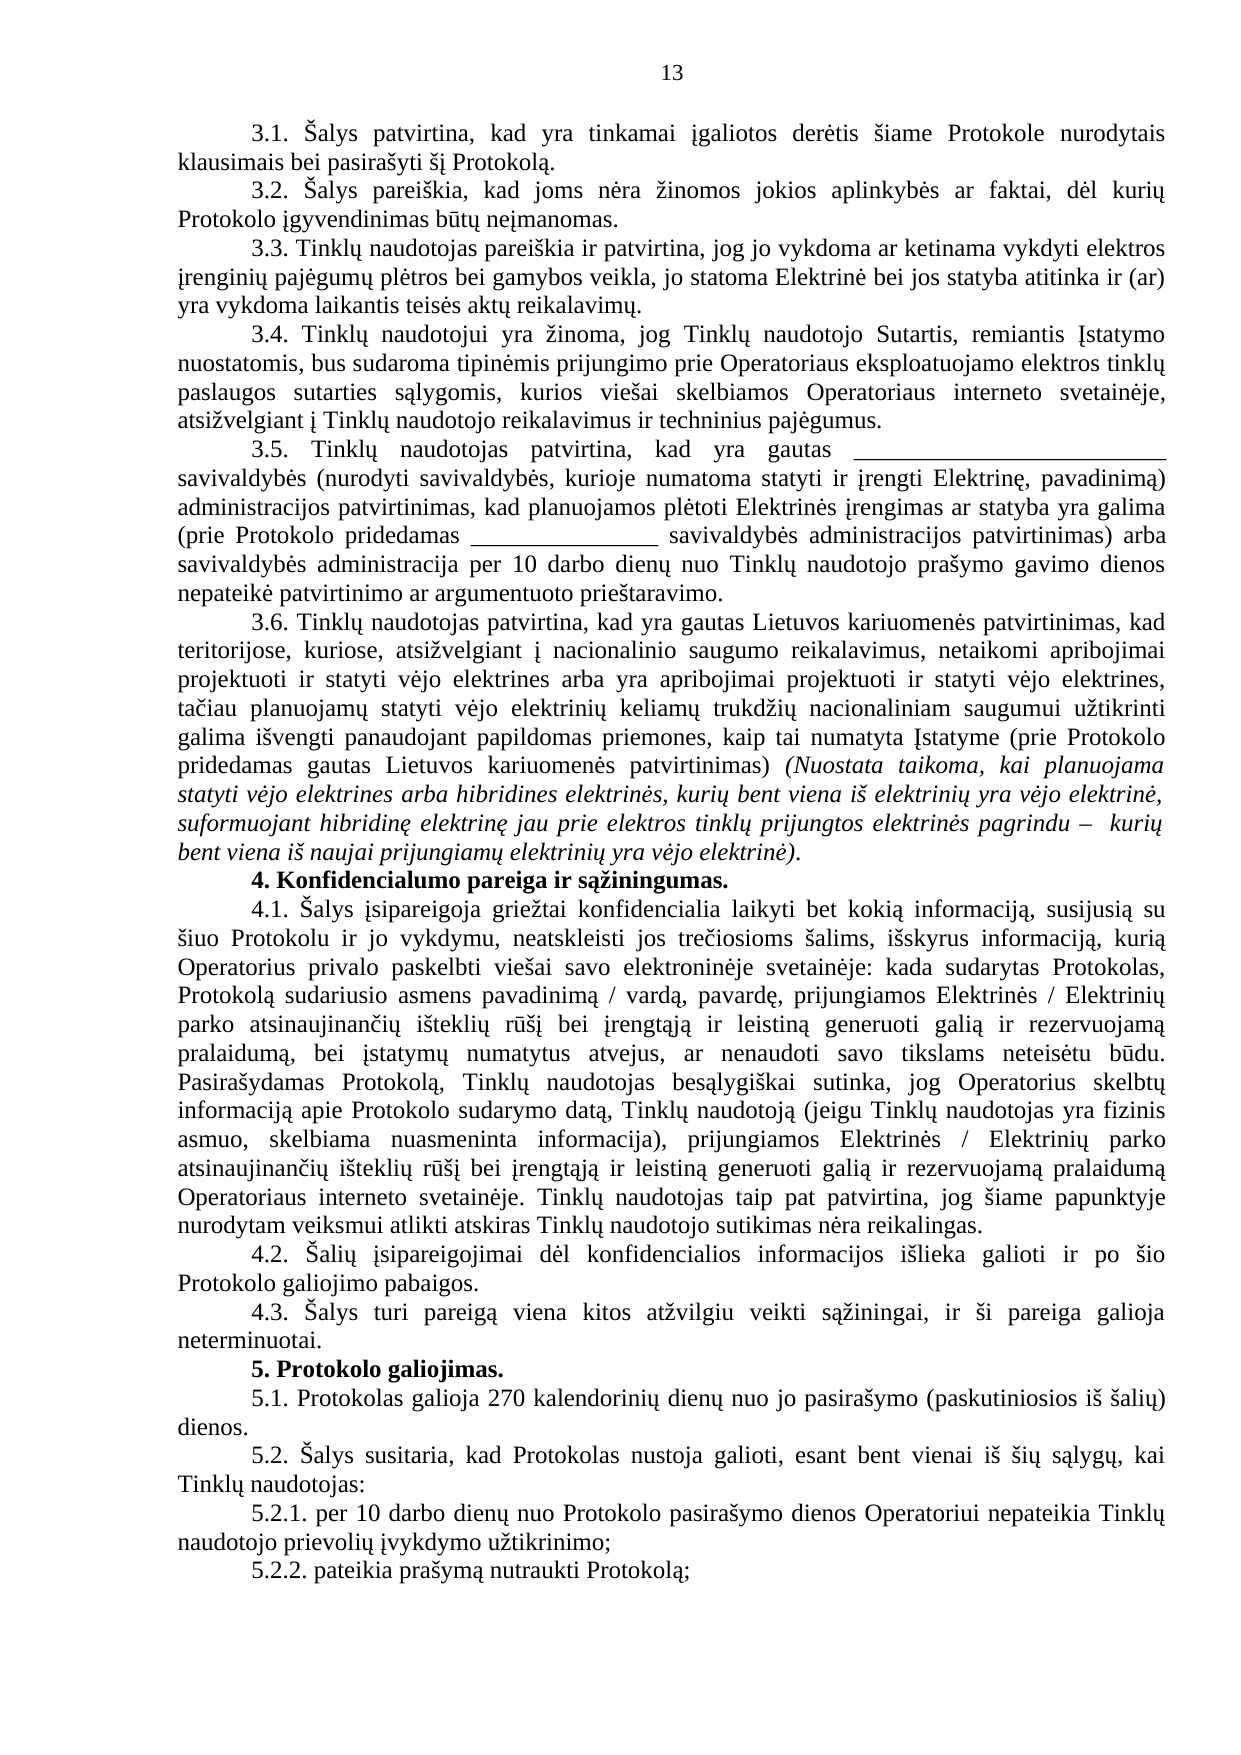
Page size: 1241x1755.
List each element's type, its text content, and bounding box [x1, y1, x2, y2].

text 4.1. Šalys įsipareigoja griežtai konfidencialia laikyti bet kokią informaciją, susijusią su šiuo Protokolu ir jo vykdymu, neatskleisti jos trečiosioms šalims, išskyrus informaciją, kurią Operatorius privalo paskelbti viešai savo elektroninėje svetainėje: kada sudarytas Protokolas, Protokolą sudariusio asmens pavadinimą / vardą, pavardę, prijungiamos Elektrinės / Elektrinių parko atsinaujinančių išteklių rūšį bei įrengtąją ir leistiną generuoti galią ir rezervuojamą pralaidumą, bei įstatymų numatytus atvejus, ar nenaudoti savo tikslams neteisėtu būdu. Pasirašydamas Protokolą, Tinklų naudotojas besąlygiškai sutinka, jog Operatorius skelbtų informaciją apie Protokolo sudarymo datą, Tinklų naudotoją (jeigu Tinklų naudotojas yra fizinis asmuo, skelbiama nuasmeninta informacija), prijungiamos Elektrinės / Elektrinių parko atsinaujinančių išteklių rūšį bei įrengtąją ir leistiną generuoti galią ir rezervuojamą pralaidumą Operatoriaus interneto svetainėje. Tinklų naudotojas taip pat patvirtina, jog šiame papunktyje nurodytam veiksmui atlikti atskiras Tinklų naudotojo sutikimas nėra reikalingas. [177, 894, 1167, 1239]
text 4. Konfidencialumo pareiga ir sąžiningumas. [177, 866, 1167, 894]
text 5. Protokolo galiojimas. [177, 1354, 1167, 1383]
text 3.3. Tinklų naudotojas pareiškia ir patvirtina, jog jo vykdoma ar ketinama vykdyti elektros įrenginių pajėgumų plėtros bei gamybos veikla, jo statoma Elektrinė bei jos statyba atitinka ir (ar) yra vykdoma laikantis teisės aktų reikalavimų. [177, 233, 1167, 319]
text 3.6. Tinklų naudotojas patvirtina, kad yra gautas Lietuvos kariuomenės patvirtinimas, kad teritorijose, kuriose, atsižvelgiant į nacionalinio saugumo reikalavimus, netaikomi apribojimai projektuoti ir statyti vėjo elektrines arba yra apribojimai projektuoti ir statyti vėjo elektrines, tačiau planuojamų statyti vėjo elektrinių keliamų trukdžių nacionaliniam saugumui užtikrinti galima išvengti panaudojant papildomas priemones, kaip tai numatyta Įstatyme (prie Protokolo pridedamas gautas Lietuvos kariuomenės patvirtinimas) (Nuostata taikoma, kai planuojama statyti vėjo elektrines arba hibridines elektrinės, kurių bent viena iš elektrinių yra vėjo elektrinė, suformuojant hibridinę elektrinę jau prie elektros tinklų prijungtos elektrinės pagrindu – kurių bent viena iš naujai prijungiamų elektrinių yra vėjo elektrinė). [177, 607, 1167, 866]
text 3.4. Tinklų naudotojui yra žinoma, jog Tinklų naudotojo Sutartis, remiantis Įstatymo nuostatomis, bus sudaroma tipinėmis prijungimo prie Operatoriaus eksploatuojamo elektros tinklų paslaugos sutarties sąlygomis, kurios viešai skelbiamos Operatoriaus interneto svetainėje, atsižvelgiant į Tinklų naudotojo reikalavimus ir techninius pajėgumus. [177, 319, 1167, 434]
text 3.1. Šalys patvirtina, kad yra tinkamai įgaliotos derėtis šiame Protokole nurodytais klausimais bei pasirašyti šį Protokolą. [177, 118, 1167, 176]
text 5.2.2. pateikia prašymą nutraukti Protokolą; [177, 1556, 1167, 1584]
text 5.1. Protokolas galioja 270 kalendorinių dienų nuo jo pasirašymo (paskutiniosios iš šalių) dienos. [177, 1383, 1167, 1441]
text 4.3. Šalys turi pareigą viena kitos atžvilgiu veikti sąžiningai, ir ši pareiga galioja neterminuotai. [177, 1297, 1167, 1354]
text 5.2. Šalys susitaria, kad Protokolas nustoja galioti, esant bent vienai iš šių sąlygų, kai Tinklų naudotojas: [177, 1441, 1167, 1498]
text 4.2. Šalių įsipareigojimai dėl konfidencialios informacijos išlieka galioti ir po šio Protokolo galiojimo pabaigos. [177, 1239, 1167, 1297]
text 5.2.1. per 10 darbo dienų nuo Protokolo pasirašymo dienos Operatoriui nepateikia Tinklų naudotojo prievolių įvykdymo užtikrinimo; [177, 1498, 1167, 1556]
text 3.2. Šalys pareiškia, kad joms nėra žinomos jokios aplinkybės ar faktai, dėl kurių Protokolo įgyvendinimas būtų neįmanomas. [177, 176, 1167, 233]
text 3.5. Tinklų naudotojas patvirtina, kad yra gautas _________________________ savivaldybės (nurodyti savivaldybės, kurioje numatoma statyti ir įrengti Elektrinę, pavadinimą) administracijos patvirtinimas, kad planuojamos plėtoti Elektrinės įrengimas ar statyba yra galima (prie Protokolo pridedamas _______________ savivaldybės administracijos patvirtinimas) arba savivaldybės administracija per 10 darbo dienų nuo Tinklų naudotojo prašymo gavimo dienos nepateikė patvirtinimo ar argumentuoto prieštaravimo. [177, 434, 1167, 607]
